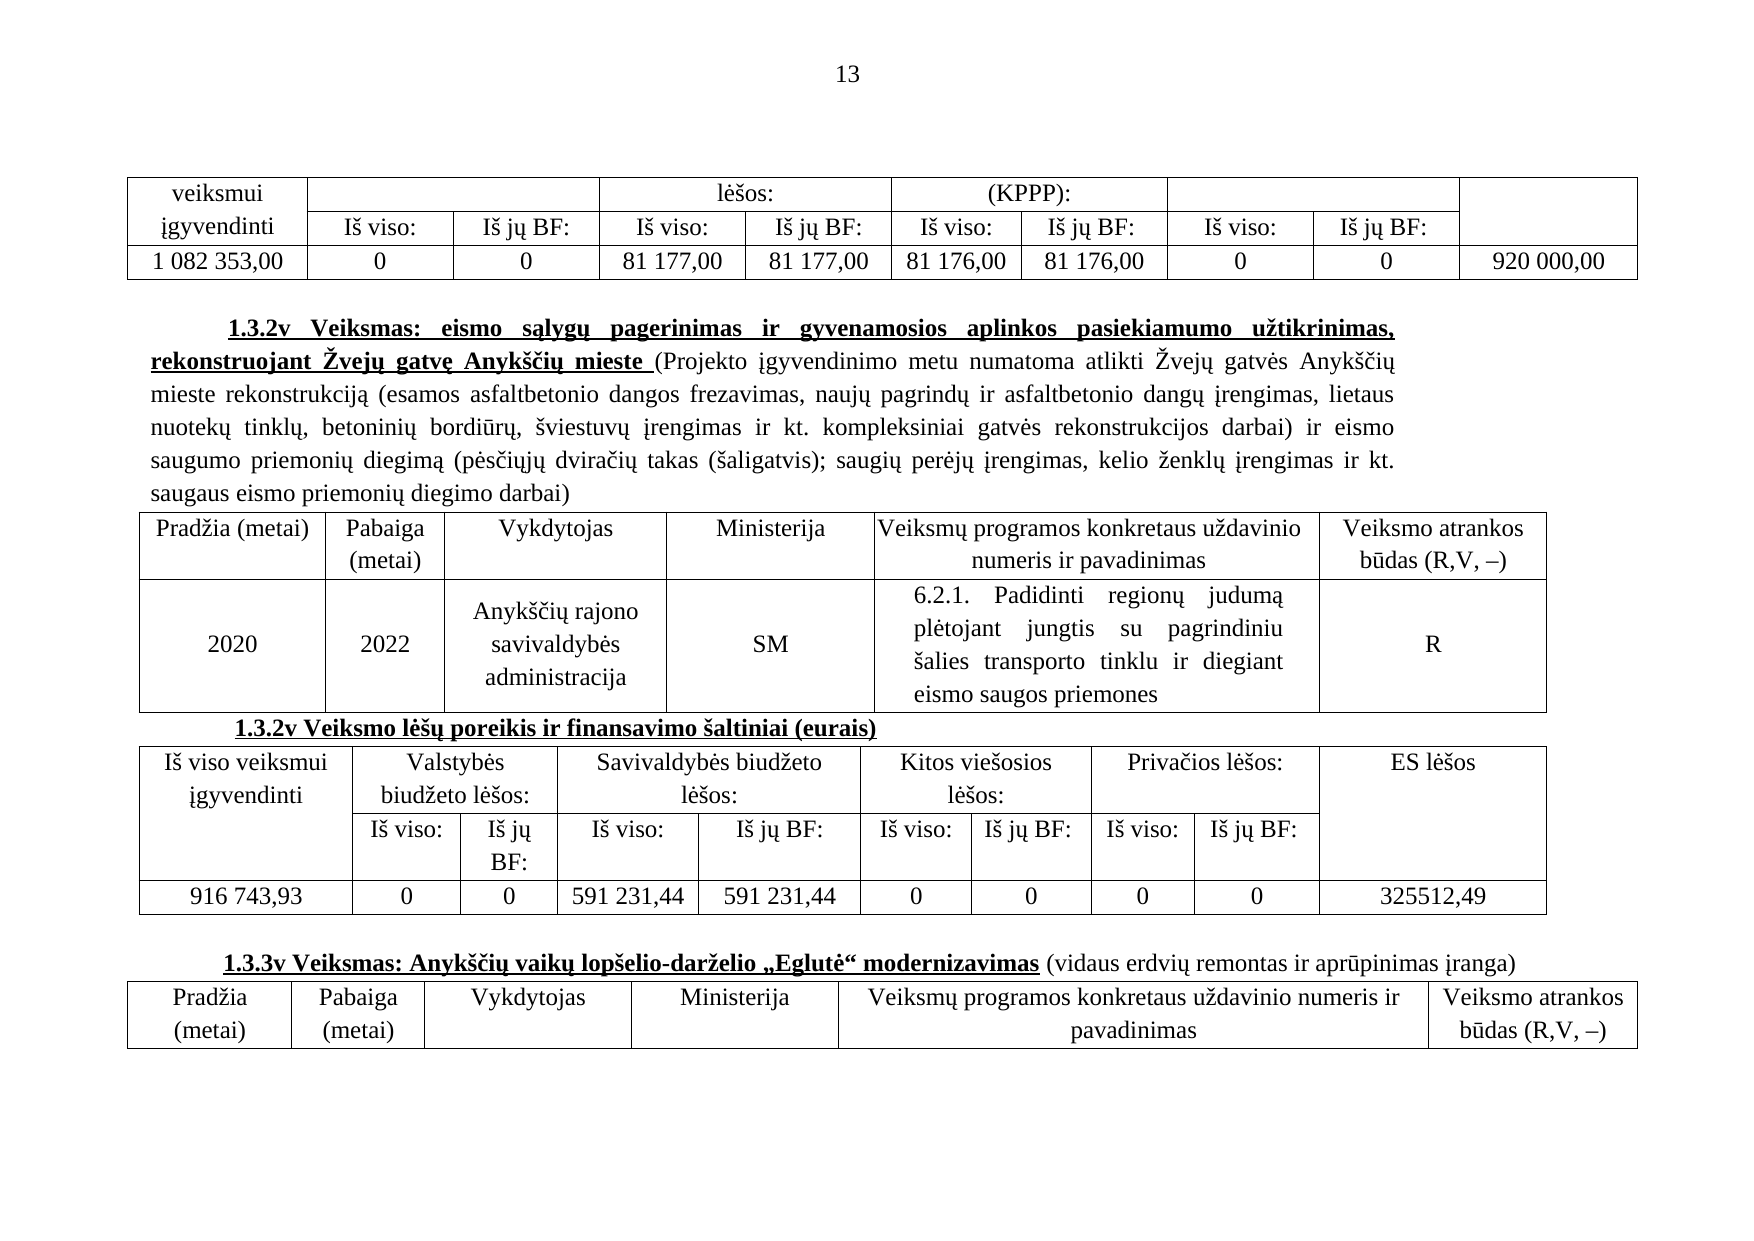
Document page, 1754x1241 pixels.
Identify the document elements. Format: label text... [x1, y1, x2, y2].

table_cell Iš jų BF: [454, 212, 599, 245]
table_cell Iš viso: [1168, 212, 1313, 245]
table_cell [1563, 280, 1637, 981]
table_cell Iš viso: [353, 814, 460, 880]
table_cell Iš viso: [861, 814, 971, 880]
table_cell Veiksmų programos konkretaus uždavinio numeris ir pavadinimas [839, 982, 1428, 1048]
table_cell Veiksmo atrankos būdas (R,V, –) [1320, 513, 1546, 579]
table_cell 0 [454, 246, 599, 279]
table_cell Privačios lėšos: [1092, 747, 1319, 813]
table_cell 0 [1195, 881, 1319, 914]
table_cell SM [667, 580, 874, 712]
table_header 6.2.1. Padidinti regionų judumą plėtojant jungtis su pagrindiniu šalies transporto tinklu ir diegiant eismo saugos priemones [903, 580, 1295, 712]
table_cell Savivaldybės biudžeto lėšos: [558, 747, 860, 813]
table_cell Iš jų BF: [1314, 212, 1459, 245]
table_cell Anykščių rajono savivaldybės administracija [445, 580, 666, 712]
table_cell 1.3.2v Veiksmo lėšų poreikis ir finansavimo šaltiniai (eurais) [139, 713, 1407, 746]
table_cell Pradžia (metai) [128, 982, 291, 1048]
table_cell veiksmui įgyvendinti [128, 178, 307, 245]
table_cell 0 [1168, 246, 1313, 279]
table_cell 81 176,00 [1022, 246, 1167, 279]
table_cell 81 176,00 [892, 246, 1021, 279]
table_cell Iš viso: [1092, 814, 1194, 880]
table_cell 0 [308, 246, 453, 279]
table_cell [875, 580, 903, 712]
table_cell [308, 178, 599, 211]
table_cell Vykdytojas [445, 513, 666, 579]
table_cell Pradžia (metai) [140, 513, 325, 579]
table_cell Iš viso veiksmui įgyvendinti [140, 747, 352, 880]
table_cell Iš jų BF: [1022, 212, 1167, 245]
table_cell Veiksmo atrankos būdas (R,V, –) [1429, 982, 1637, 1048]
table_cell Iš viso: [600, 212, 745, 245]
table_cell 0 [1314, 246, 1459, 279]
table_cell Iš jų BF: [699, 814, 860, 880]
table_cell 0 [353, 881, 460, 914]
table_cell Ministerija [632, 982, 838, 1048]
table_header 1.3.2v Veiksmas: eismo sąlygų pagerinimas ir gyvenamosios aplinkos pasiekiamumo užtikrinimas, rekonstruojant Žvejų gatvę Anykščių mieste (Projekto įgyvendinimo metu numatoma atlikti Žvejų gatvės Anykščių mieste rekonstrukciją (esamos asfaltbetonio dangos frezavimas, naujų pagrindų ir asfaltbetonio dangų įrengimas, lietaus nuotekų tinklų, betoninių bordiūrų, šviestuvų įrengimas ir kt. kompleksiniai gatvės rekonstrukcijos darbai) ir eismo saugumo priemonių diegimą (pėsčiųjų dviračių takas (šaligatvis); saugių perėjų įrengimas, kelio ženklų įrengimas ir kt. saugaus eismo priemonių diegimo darbai) [139, 314, 1407, 512]
table_cell 591 231,44 [699, 881, 860, 914]
table_cell Iš viso: [558, 814, 698, 880]
table_cell 81 177,00 [600, 246, 745, 279]
table_cell Ministerija [667, 513, 874, 579]
table_cell Iš jų BF: [461, 814, 557, 880]
table_cell R [1320, 580, 1546, 712]
table_cell Pabaiga (metai) [326, 513, 444, 579]
table_cell Iš jų BF: [972, 814, 1091, 880]
table_cell 0 [972, 881, 1091, 914]
table_cell ES lėšos [1320, 747, 1546, 880]
table_cell Iš jų BF: [1195, 814, 1319, 880]
table_cell Veiksmų programos konkretaus uždavinio numeris ir pavadinimas [875, 513, 1319, 579]
table_cell (KPPP): [892, 178, 1167, 211]
table_cell [1295, 580, 1319, 712]
table_cell 0 [1092, 881, 1194, 914]
table_cell Kitos viešosios lėšos: [861, 747, 1091, 813]
table_cell 1.3.3v Veiksmas: Anykščių vaikų lopšelio-darželio „Eglutė“ modernizavimas (vidaus erdvių remontas ir aprūpinimas įranga) [128, 280, 1563, 981]
table_cell Pabaiga (metai) [292, 982, 424, 1048]
table_cell 1 082 353,00 [128, 246, 307, 279]
table_cell 2020 [140, 580, 325, 712]
table_cell 916 743,93 [140, 881, 352, 914]
table_cell Iš viso: [308, 212, 453, 245]
table_cell Iš jų BF: [746, 212, 891, 245]
table_cell lėšos: [600, 178, 891, 211]
table_cell 920 000,00 [1460, 246, 1637, 279]
table_cell [1407, 713, 1547, 746]
table_cell 0 [461, 881, 557, 914]
table_cell 591 231,44 [558, 881, 698, 914]
table_cell 2022 [326, 580, 444, 712]
table_cell [1460, 178, 1637, 245]
table_cell [1168, 178, 1459, 211]
table_cell 0 [861, 881, 971, 914]
table_cell Vykdytojas [425, 982, 631, 1048]
table_cell 325512,49 [1320, 881, 1546, 914]
table_cell Iš viso: [892, 212, 1021, 245]
table_cell 81 177,00 [746, 246, 891, 279]
table_cell Valstybės biudžeto lėšos: [353, 747, 557, 813]
table_header [1407, 314, 1547, 512]
